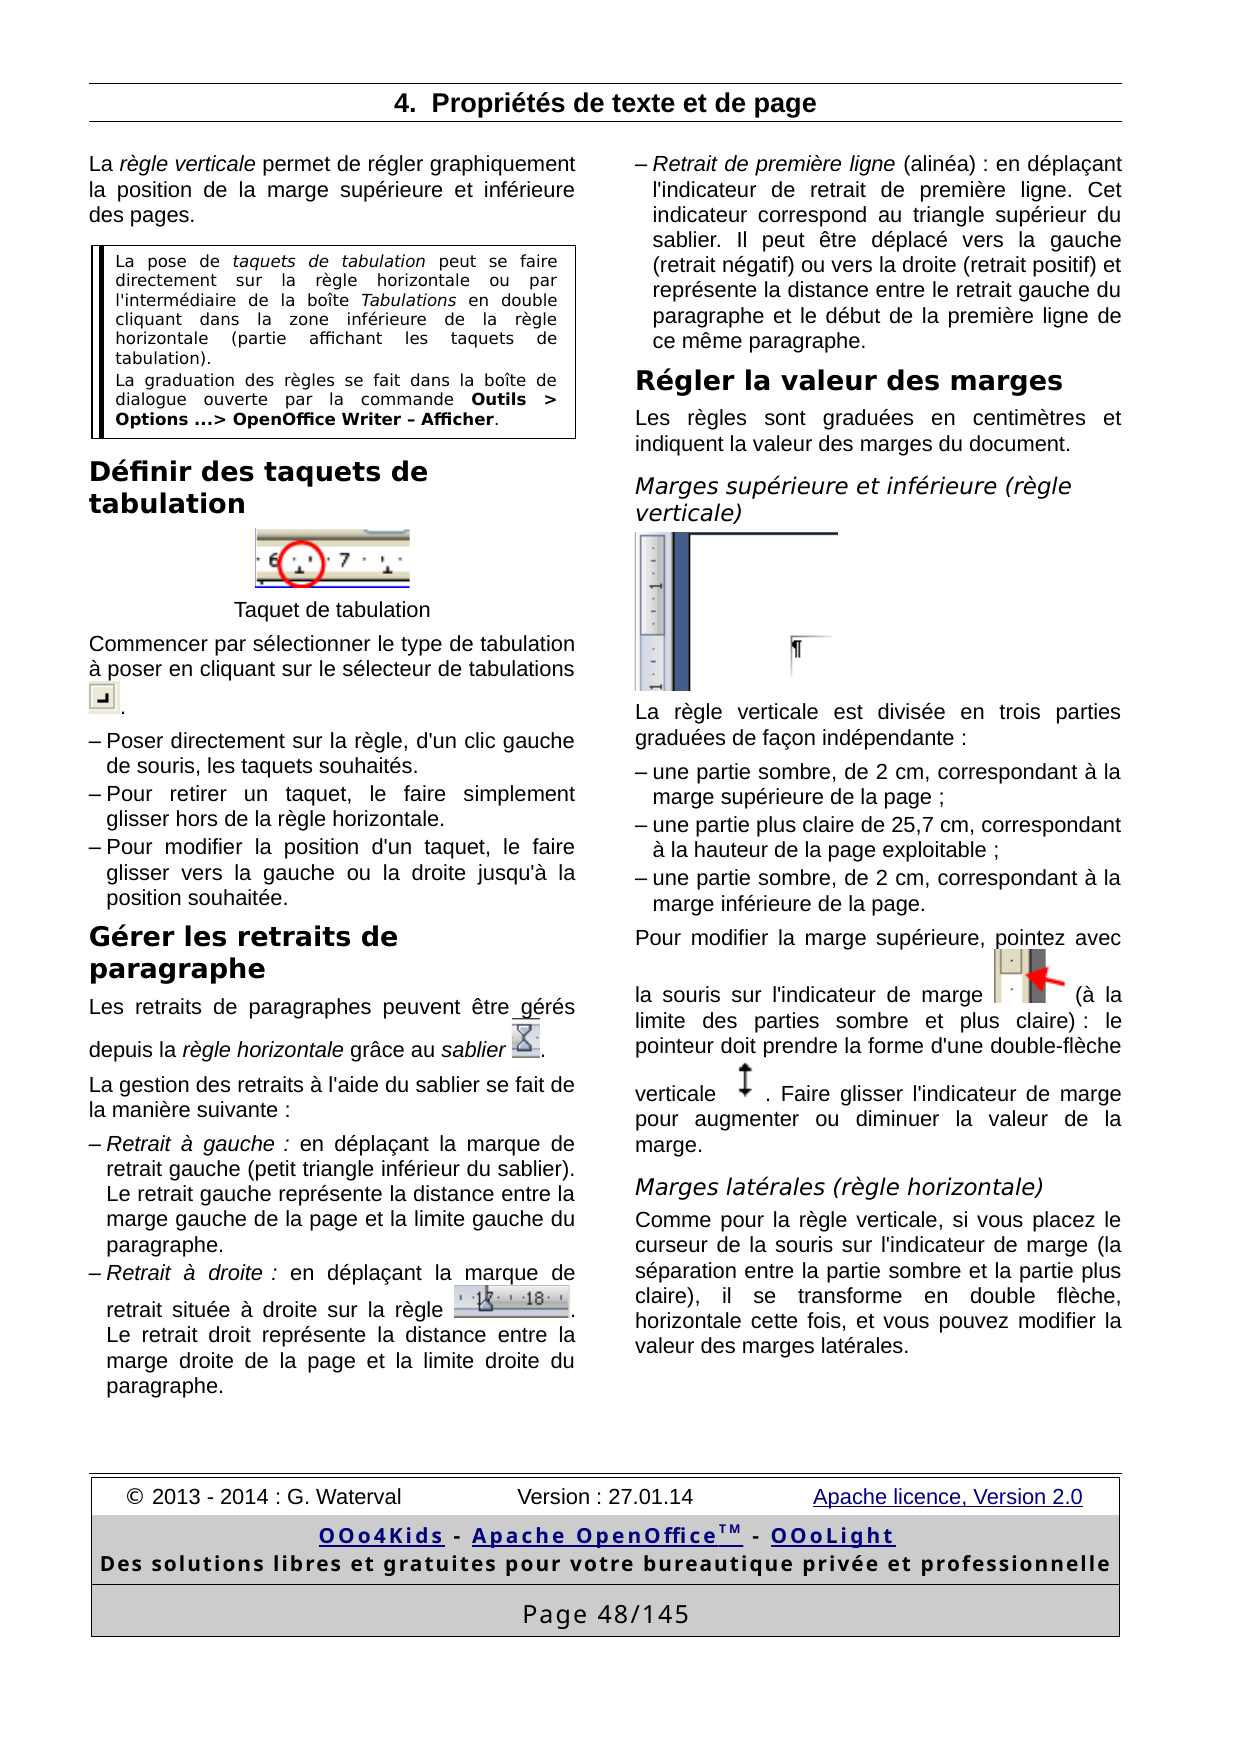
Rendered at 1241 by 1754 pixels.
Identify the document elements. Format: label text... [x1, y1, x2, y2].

text La règle verticale est divisée en trois parties graduées de façon indépendante : [635, 699, 1122, 750]
subtitle Gérer les retraits de paragraphe [88, 922, 576, 985]
list Poser directement sur la règle, d'un clic gauche de souris, les taquets souhaités. [88, 728, 576, 778]
subtitle Régler la valeur des marges [635, 365, 1122, 396]
table_header La pose de taquets de tabulation peut se faire directement sur la règle horizontale ou par l'intermédiaire de la boîte Tabulations en double cliquant dans la zone inférieure de la règle horizontale (partie affichant les taquets de tabulation). La graduation des règles se fait dans la boîte de dialogue ouverte par la commande Outils > Options ...> OpenOffice Writer – Afficher. [104, 246, 575, 438]
text La gestion des retraits à l'aide du sablier se fait de la manière suivante : [88, 1071, 576, 1122]
list une partie sombre, de 2 cm, correspondant à la marge supérieure de la page ; [635, 758, 1122, 809]
subtitle Marges latérales (règle horizontale) [635, 1174, 1122, 1201]
list Pour retirer un taquet, le faire simplement glisser hors de la règle horizontale. [88, 781, 576, 831]
list Pour modifier la position d'un taquet, le faire glisser vers la gauche ou la droite jusqu'à la position souhaitée. [88, 834, 576, 910]
subtitle Définir des taquets de tabulation [88, 457, 576, 520]
list Pour modifier la marge supérieure, pointez avec la souris sur l'indicateur de marge (à la limite des parties sombre et plus claire) : le pointeur doit prendre la forme d'une double-flèche verticale . Faire glisser l'indicateur de marge pour augmenter ou diminuer la valeur de la marge. [635, 924, 1122, 1157]
text Les retraits de paragraphes peuvent être gérés depuis la règle horizontale grâce au sablier . [88, 994, 576, 1063]
text Les règles sont graduées en centimètres et indiquent la valeur des marges du document. [635, 405, 1122, 456]
list Retrait à gauche : en déplaçant la marque de retrait gauche (petit triangle inférieur du sablier). Le retrait gauche représente la distance entre la marge gauche de la page et la limite gauche du paragraphe. [88, 1131, 576, 1257]
text Taquet de tabulation [88, 597, 576, 622]
list une partie plus claire de 25,7 cm, correspondant à la hauteur de la page exploitable ; [635, 812, 1122, 862]
list Retrait de première ligne (alinéa) : en déplaçant l'indicateur de retrait de première ligne. Cet indicateur correspond au triangle supérieur du sablier. Il peut être déplacé vers la gauche (retrait négatif) ou vers la droite (retrait positif) et représente la distance entre le retrait gauche du paragraphe et le début de la première ligne de ce même paragraphe. [635, 151, 1122, 353]
picture [88, 681, 120, 714]
list une partie sombre, de 2 cm, correspondant à la marge inférieure de la page. [635, 865, 1122, 916]
list Retrait à droite : en déplaçant la marque de retrait située à droite sur la règle . Le retrait droit représente la distance entre la marge droite de la page et la limite droite du paragraphe. [88, 1260, 576, 1398]
text Commencer par sélectionner le type de tabulation à poser en cliquant sur le sélecteur de tabulations . [88, 631, 576, 719]
text La règle verticale permet de régler graphiquement la position de la marge supérieure et inférieure des pages. [88, 151, 576, 227]
text Comme pour la règle verticale, si vous placez le curseur de la souris sur l'indicateur de marge (la séparation entre la partie sombre et la partie plus claire), il se transforme en double flèche, horizontale cette fois, et vous pouvez modifier la valeur des marges latérales. [635, 1207, 1122, 1358]
subtitle Marges supérieure et inférieure (règle verticale) [635, 473, 1122, 527]
